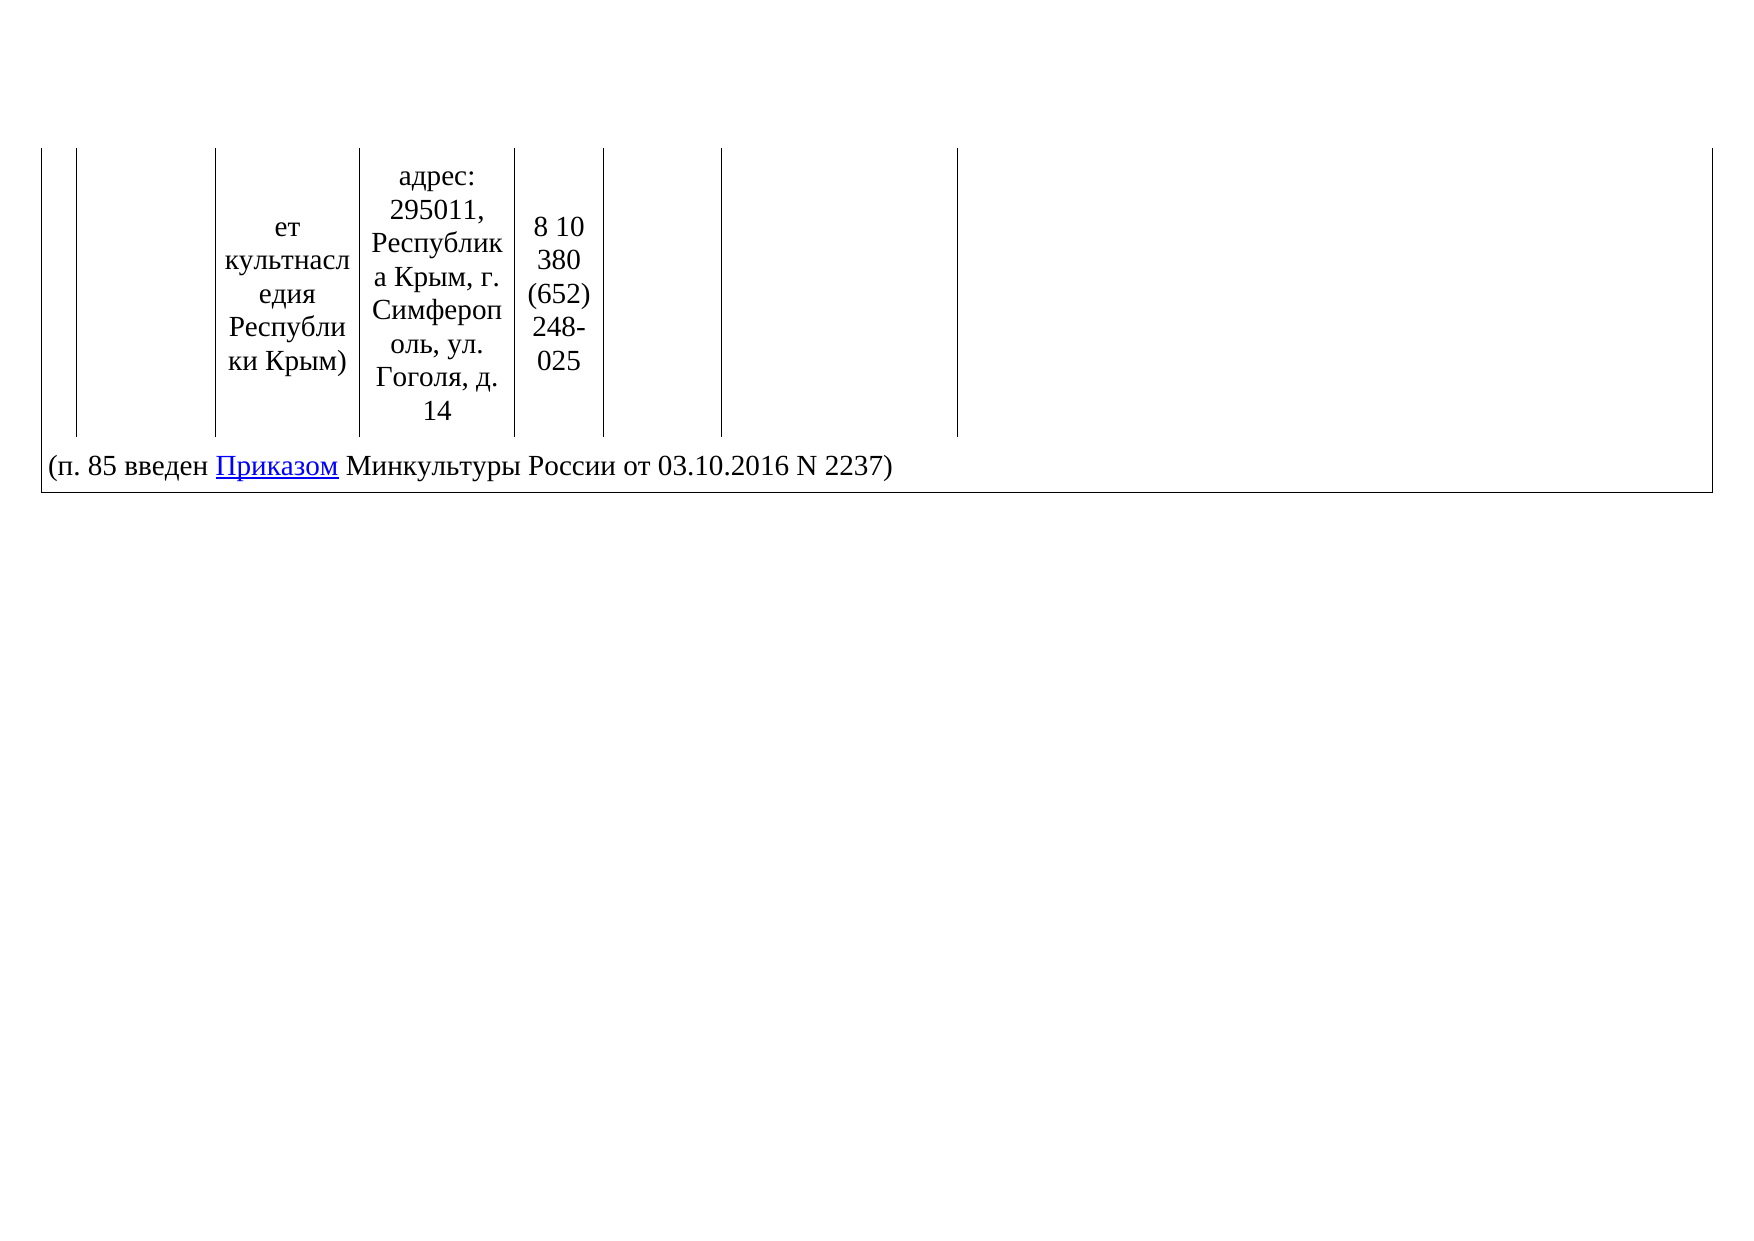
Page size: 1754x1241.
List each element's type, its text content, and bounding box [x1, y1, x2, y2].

table_cell (п. 85 введен Приказом Минкультуры России от 03.10.2016 N 2237) [42, 437, 1712, 492]
table_cell адрес: 295011, Республика Крым, г. Симферополь, ул. Гоголя, д. 14 [360, 148, 514, 437]
table_cell [42, 148, 76, 437]
table_cell ет культнаследия Республики Крым) [216, 148, 359, 437]
table_cell 8 10 380 (652)248-025 [515, 148, 603, 437]
table_cell [77, 148, 215, 437]
table_cell [958, 148, 1712, 437]
table_cell [604, 148, 721, 437]
table_cell [722, 148, 957, 437]
